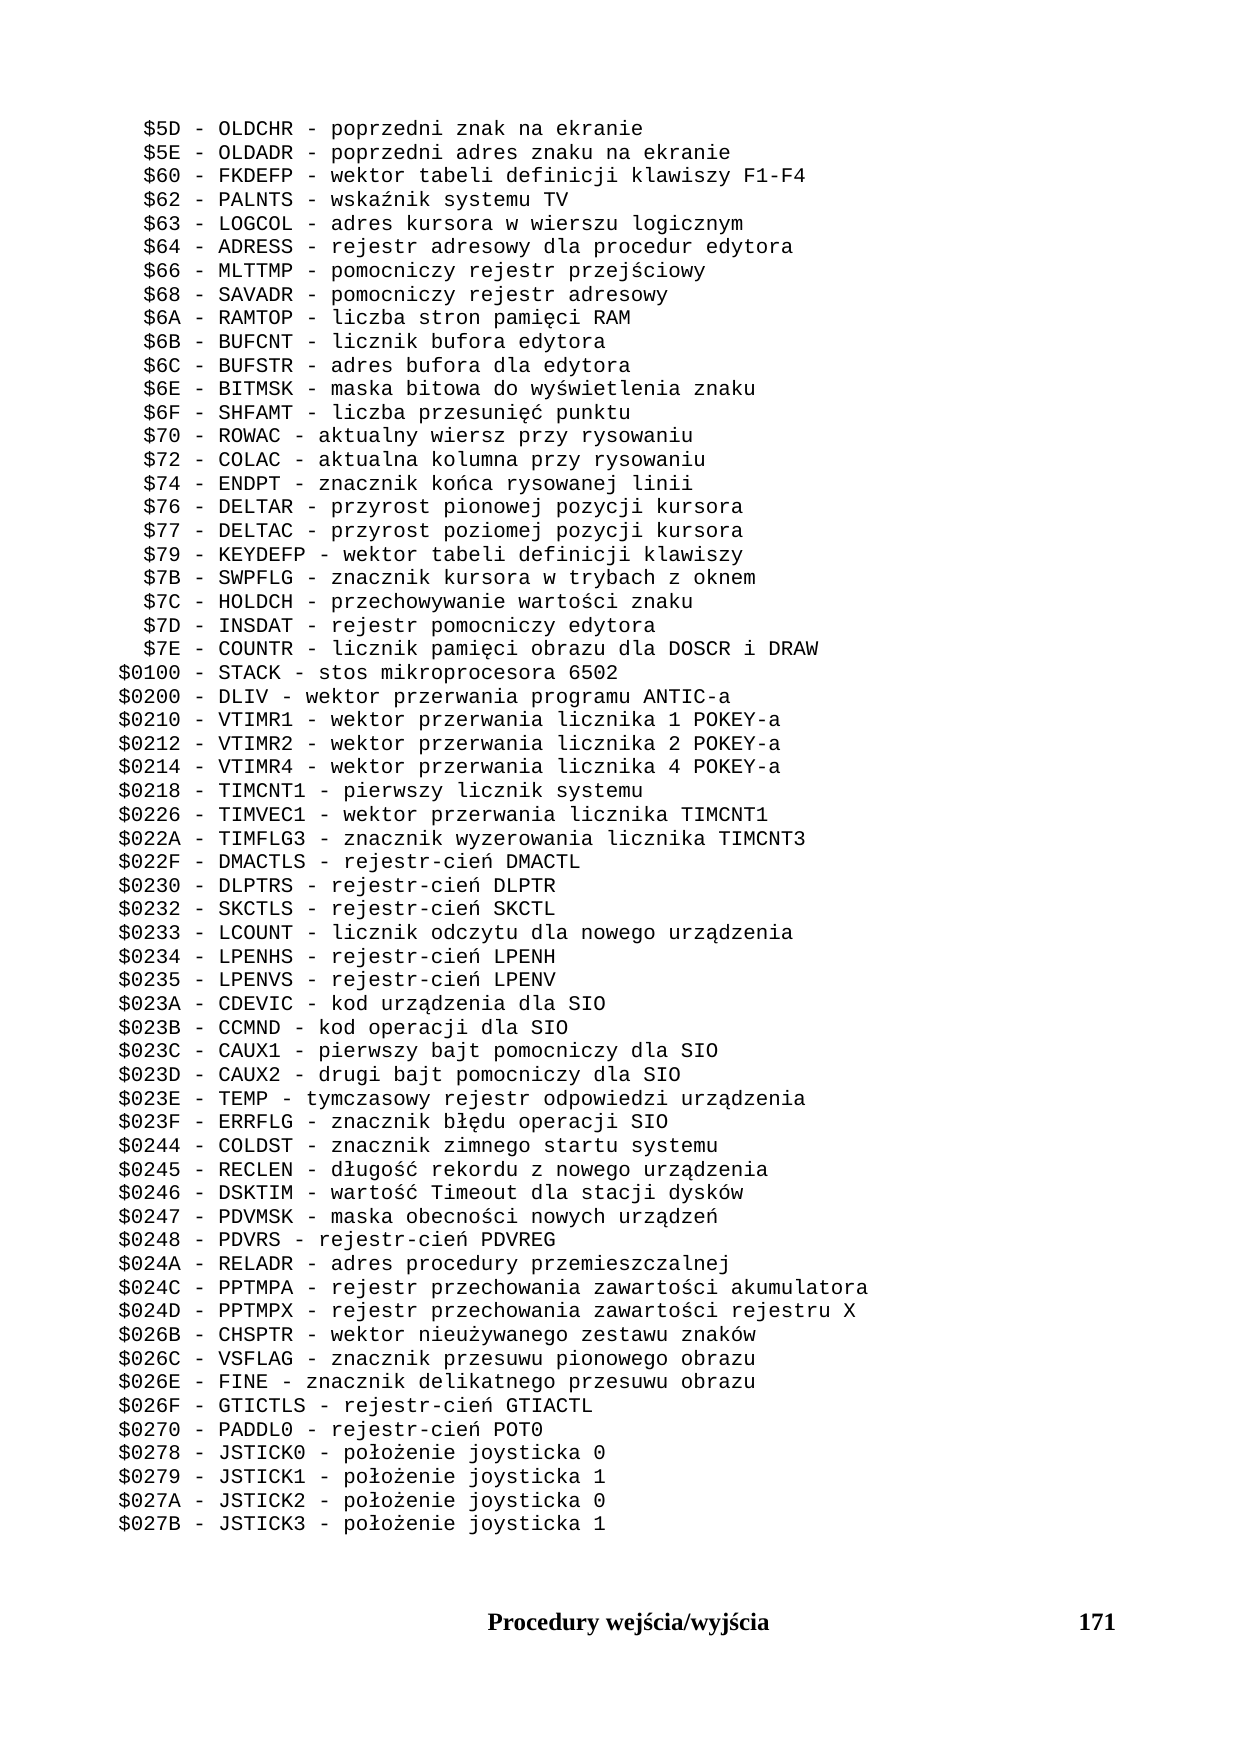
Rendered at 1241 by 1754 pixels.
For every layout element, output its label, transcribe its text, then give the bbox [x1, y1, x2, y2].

text $63 - LOGCOL - adres kursora w wierszu logicznym [118, 213, 1122, 236]
text $0212 - VTIMR2 - wektor przerwania licznika 2 POKEY-a [118, 733, 1122, 757]
text $0246 - DSKTIM - wartość Timeout dla stacji dysków [118, 1182, 1122, 1206]
text $6F - SHFAMT - liczba przesunięć punktu [118, 402, 1122, 426]
text $74 - ENDPT - znacznik końca rysowanej linii [118, 473, 1122, 496]
text $0247 - PDVMSK - maska obecności nowych urządzeń [118, 1206, 1122, 1229]
text $7C - HOLDCH - przechowywanie wartości znaku [118, 591, 1122, 615]
text $0278 - JSTICK0 - położenie joysticka 0 [118, 1442, 1122, 1466]
text $023B - CCMND - kod operacji dla SIO [118, 1017, 1122, 1040]
text $79 - KEYDEFP - wektor tabeli definicji klawiszy [118, 544, 1122, 567]
text $0210 - VTIMR1 - wektor przerwania licznika 1 POKEY-a [118, 709, 1122, 733]
text $0244 - COLDST - znacznik zimnego startu systemu [118, 1135, 1122, 1158]
text $0234 - LPENHS - rejestr-cień LPENH [118, 946, 1122, 969]
text $62 - PALNTS - wskaźnik systemu TV [118, 189, 1122, 213]
text $7E - COUNTR - licznik pamięci obrazu dla DOSCR i DRAW [118, 638, 1122, 662]
text $60 - FKDEFP - wektor tabeli definicji klawiszy F1-F4 [118, 165, 1122, 189]
text $027A - JSTICK2 - położenie joysticka 0 [118, 1489, 1122, 1513]
text $023E - TEMP - tymczasowy rejestr odpowiedzi urządzenia [118, 1088, 1122, 1111]
text $0235 - LPENVS - rejestr-cień LPENV [118, 969, 1122, 993]
text $023C - CAUX1 - pierwszy bajt pomocniczy dla SIO [118, 1040, 1122, 1064]
text $66 - MLTTMP - pomocniczy rejestr przejściowy [118, 260, 1122, 284]
text $026F - GTICTLS - rejestr-cień GTIACTL [118, 1395, 1122, 1419]
text $72 - COLAC - aktualna kolumna przy rysowaniu [118, 449, 1122, 473]
text $023D - CAUX2 - drugi bajt pomocniczy dla SIO [118, 1064, 1122, 1088]
text $0270 - PADDL0 - rejestr-cień POT0 [118, 1419, 1122, 1442]
text $6B - BUFCNT - licznik bufora edytora [118, 331, 1122, 354]
text $70 - ROWAC - aktualny wiersz przy rysowaniu [118, 426, 1122, 449]
text $5D - OLDCHR - poprzedni znak na ekranie [118, 118, 1122, 142]
text $6A - RAMTOP - liczba stron pamięci RAM [118, 307, 1122, 331]
text $0230 - DLPTRS - rejestr-cień DLPTR [118, 875, 1122, 898]
text $0218 - TIMCNT1 - pierwszy licznik systemu [118, 780, 1122, 804]
text $027B - JSTICK3 - położenie joysticka 1 [118, 1513, 1122, 1537]
text $022F - DMACTLS - rejestr-cień DMACTL [118, 851, 1122, 875]
text $77 - DELTAC - przyrost poziomej pozycji kursora [118, 520, 1122, 544]
text $023F - ERRFLG - znacznik błędu operacji SIO [118, 1111, 1122, 1135]
text $64 - ADRESS - rejestr adresowy dla procedur edytora [118, 236, 1122, 260]
text $026C - VSFLAG - znacznik przesuwu pionowego obrazu [118, 1348, 1122, 1371]
text $5E - OLDADR - poprzedni adres znaku na ekranie [118, 142, 1122, 165]
text $0214 - VTIMR4 - wektor przerwania licznika 4 POKEY-a [118, 757, 1122, 780]
text $024D - PPTMPX - rejestr przechowania zawartości rejestru X [118, 1300, 1122, 1324]
text $6C - BUFSTR - adres bufora dla edytora [118, 354, 1122, 378]
text $022A - TIMFLG3 - znacznik wyzerowania licznika TIMCNT3 [118, 827, 1122, 851]
text $0248 - PDVRS - rejestr-cień PDVREG [118, 1229, 1122, 1253]
text $7D - INSDAT - rejestr pomocniczy edytora [118, 615, 1122, 638]
text $0226 - TIMVEC1 - wektor przerwania licznika TIMCNT1 [118, 804, 1122, 827]
text $023A - CDEVIC - kod urządzenia dla SIO [118, 993, 1122, 1017]
text $0232 - SKCTLS - rejestr-cień SKCTL [118, 898, 1122, 922]
text $0233 - LCOUNT - licznik odczytu dla nowego urządzenia [118, 922, 1122, 946]
text $026E - FINE - znacznik delikatnego przesuwu obrazu [118, 1371, 1122, 1395]
text $0279 - JSTICK1 - położenie joysticka 1 [118, 1466, 1122, 1489]
text $76 - DELTAR - przyrost pionowej pozycji kursora [118, 496, 1122, 520]
text $68 - SAVADR - pomocniczy rejestr adresowy [118, 284, 1122, 307]
text $0245 - RECLEN - długość rekordu z nowego urządzenia [118, 1158, 1122, 1182]
text $0100 - STACK - stos mikroprocesora 6502 [118, 662, 1122, 686]
text $024A - RELADR - adres procedury przemieszczalnej [118, 1253, 1122, 1277]
text $024C - PPTMPA - rejestr przechowania zawartości akumulatora [118, 1277, 1122, 1300]
text $6E - BITMSK - maska bitowa do wyświetlenia znaku [118, 378, 1122, 402]
text $0200 - DLIV - wektor przerwania programu ANTIC-a [118, 686, 1122, 709]
text $7B - SWPFLG - znacznik kursora w trybach z oknem [118, 567, 1122, 591]
text $026B - CHSPTR - wektor nieużywanego zestawu znaków [118, 1324, 1122, 1348]
